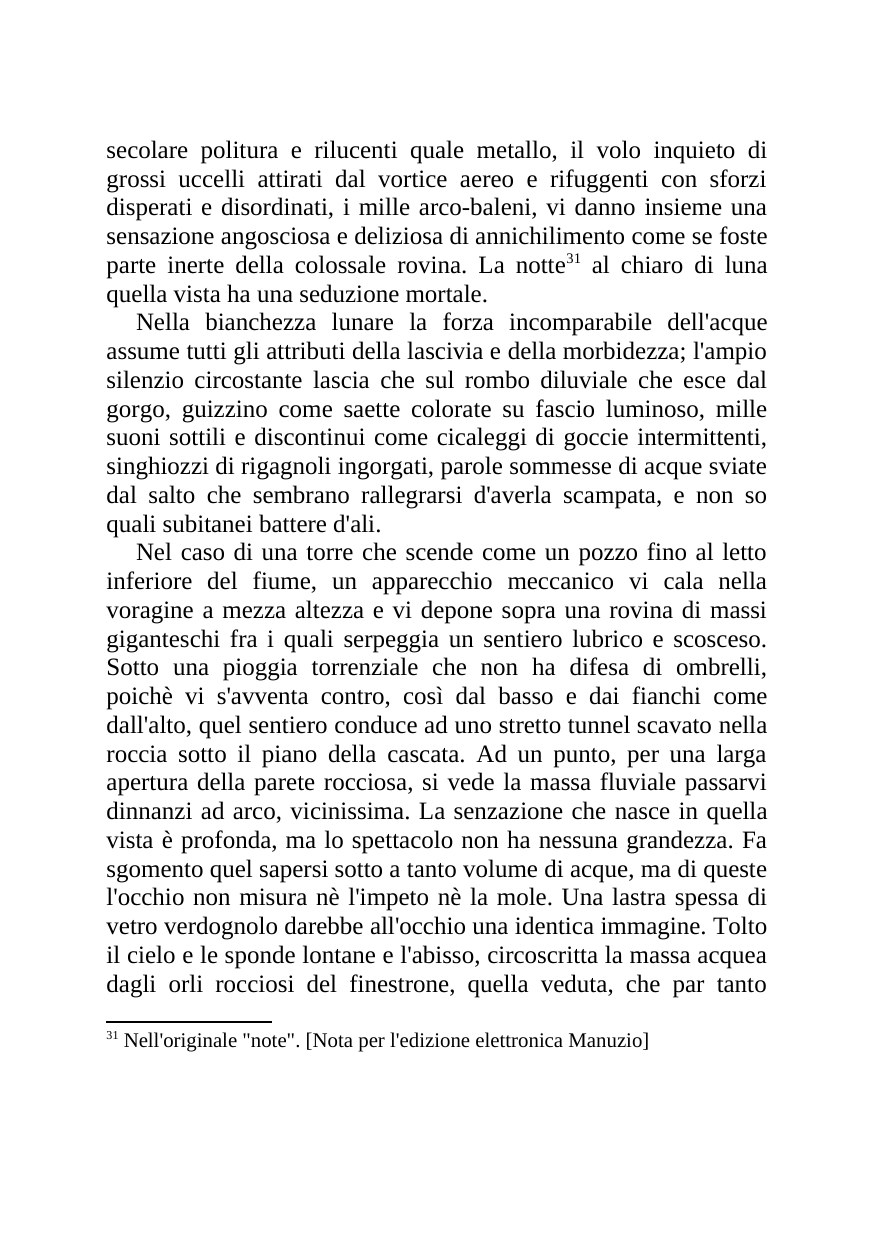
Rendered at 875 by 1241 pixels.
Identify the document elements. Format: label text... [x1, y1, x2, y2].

text Nel caso di una torre che scende come un pozzo fino al letto inferiore del fiume, un apparecchio meccanico vi cala nella voragine a mezza altezza e vi depone sopra una rovina di massi giganteschi fra i quali serpeggia un sentiero lubrico e scosceso. Sotto una pioggia torrenziale che non ha difesa di ombrelli, poichè vi s'avventa contro, così dal basso e dai fianchi come dall'alto, quel sentiero conduce ad uno stretto tunnel scavato nella roccia sotto il piano della cascata. Ad un punto, per una larga apertura della parete rocciosa, si vede la massa fluviale passarvi dinnanzi ad arco, vicinissima. La senzazione che nasce in quella vista è profonda, ma lo spettacolo non ha nessuna grandezza. Fa sgomento quel sapersi sotto a tanto volume di acque, ma di queste l'occhio non misura nè l'impeto nè la mole. Una lastra spessa di vetro verdognolo darebbe all'occhio una identica immagine. Tolto il cielo e le sponde lontane e l'abisso, circoscritta la massa acquea dagli orli rocciosi del finestrone, quella veduta, che par tanto [106, 537, 768, 997]
text Nella bianchezza lunare la forza incomparabile dell'acque assume tutti gli attributi della lascivia e della morbidezza; l'ampio silenzio circostante lascia che sul rombo diluviale che esce dal gorgo, guizzino come saette colorate su fascio luminoso, mille suoni sottili e discontinui come cicaleggi di goccie intermittenti, singhiozzi di rigagnoli ingorgati, parole sommesse di acque sviate dal salto che sembrano rallegrarsi d'averla scampata, e non so quali subitanei battere d'ali. [106, 307, 768, 537]
text secolare politura e rilucenti quale metallo, il volo inquieto di grossi uccelli attirati dal vortice aereo e rifuggenti con sforzi disperati e disordinati, i mille arco-baleni, vi danno insieme una sensazione angosciosa e deliziosa di annichilimento come se foste parte inerte della colossale rovina. La notte al chiaro di luna quella vista ha una seduzione mortale. [106, 135, 768, 307]
text Nell'originale "note". [Nota per l'edizione elettronica Manuzio] [106, 1028, 768, 1052]
